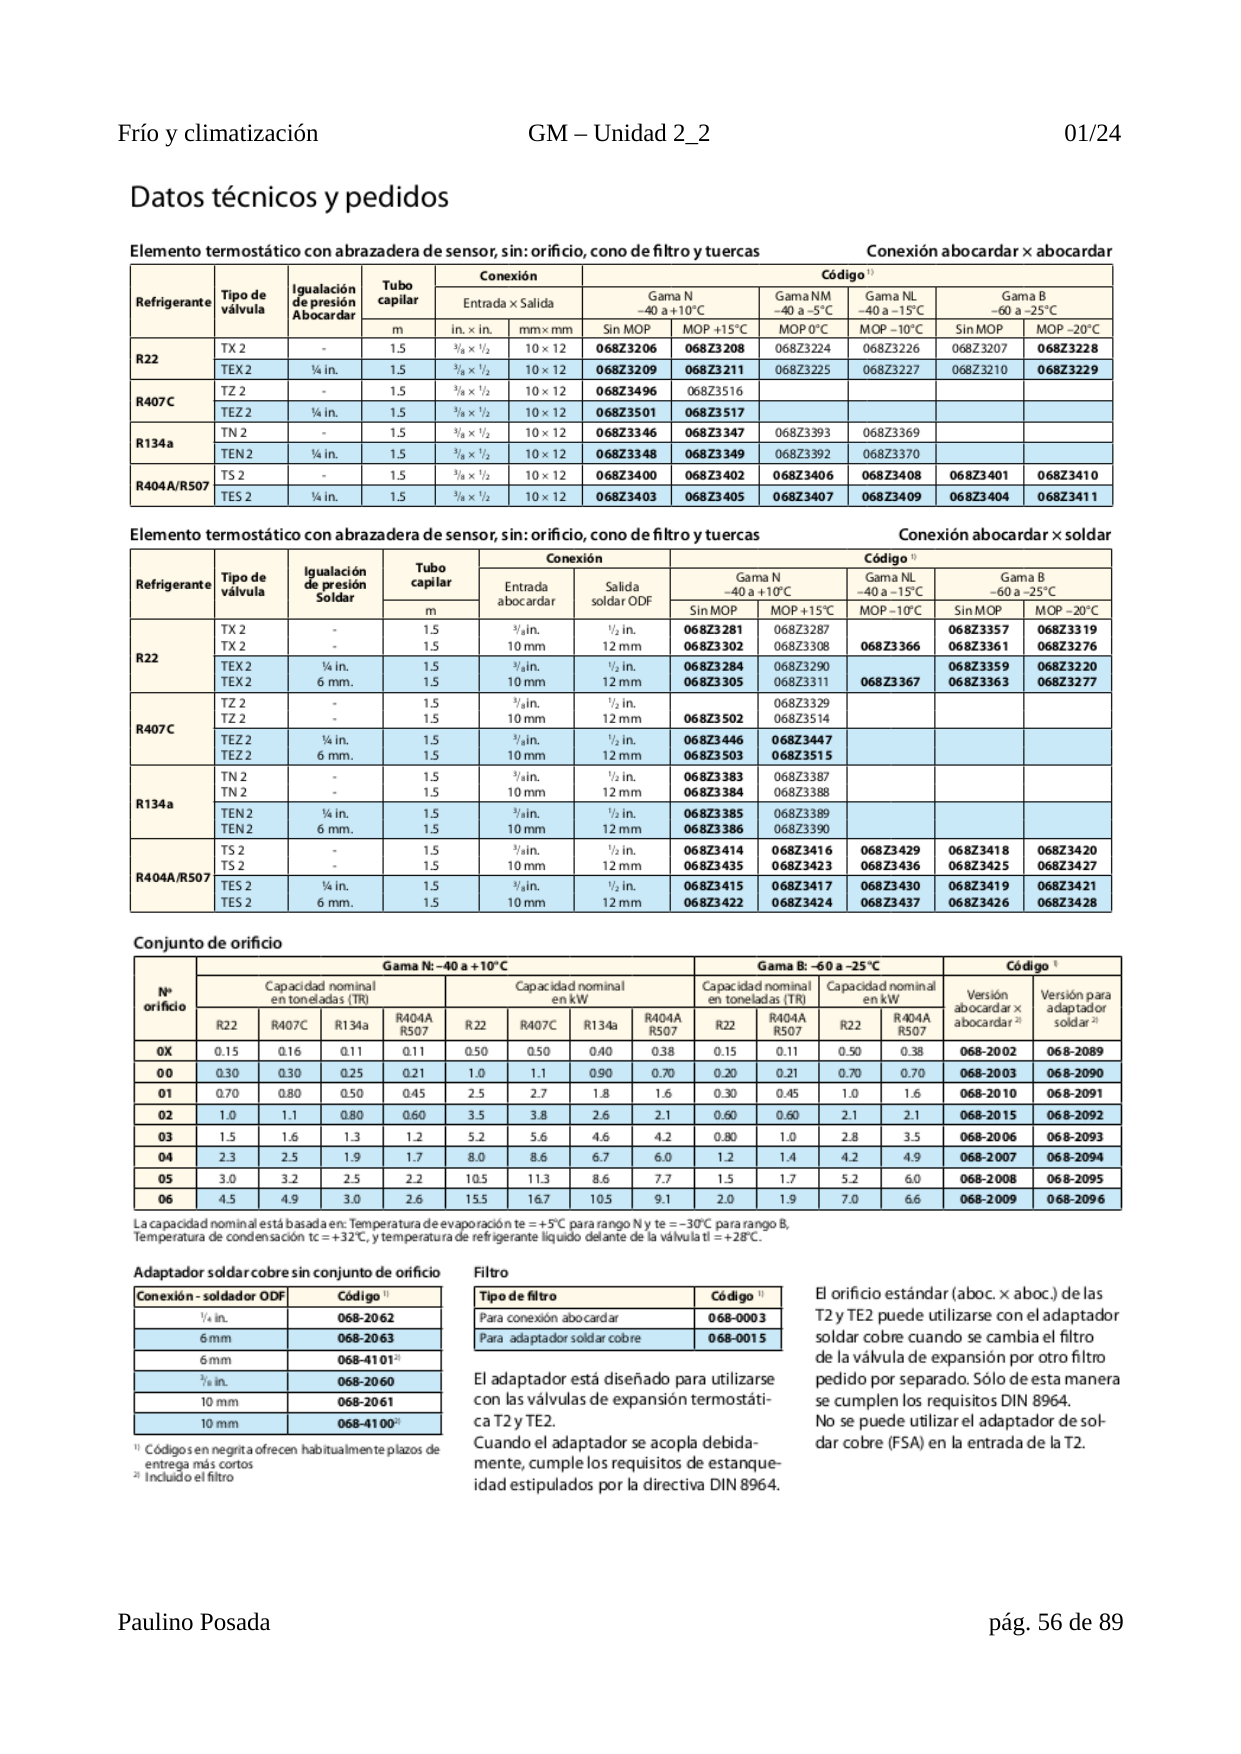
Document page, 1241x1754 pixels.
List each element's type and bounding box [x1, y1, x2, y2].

picture [118, 176, 1123, 920]
picture [128, 931, 1134, 1502]
